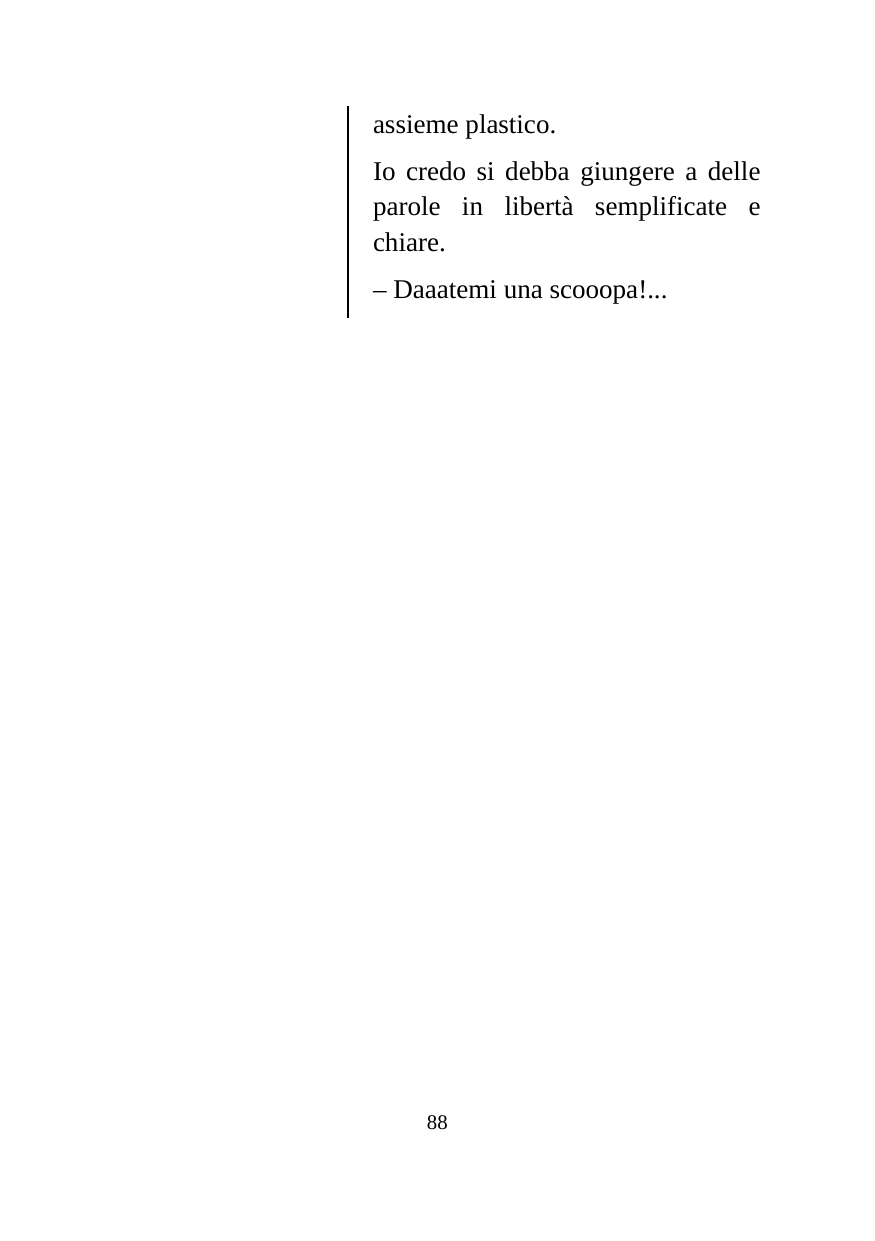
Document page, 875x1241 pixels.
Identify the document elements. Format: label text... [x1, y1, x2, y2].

table_cell Io credo si debba giungere a delle parole in libertà semplificate e chiare. [349, 153, 762, 271]
table_header [105, 106, 347, 318]
table_cell – Daaatemi una scooopa!... [349, 271, 762, 318]
table_cell assieme plastico. [349, 106, 762, 153]
